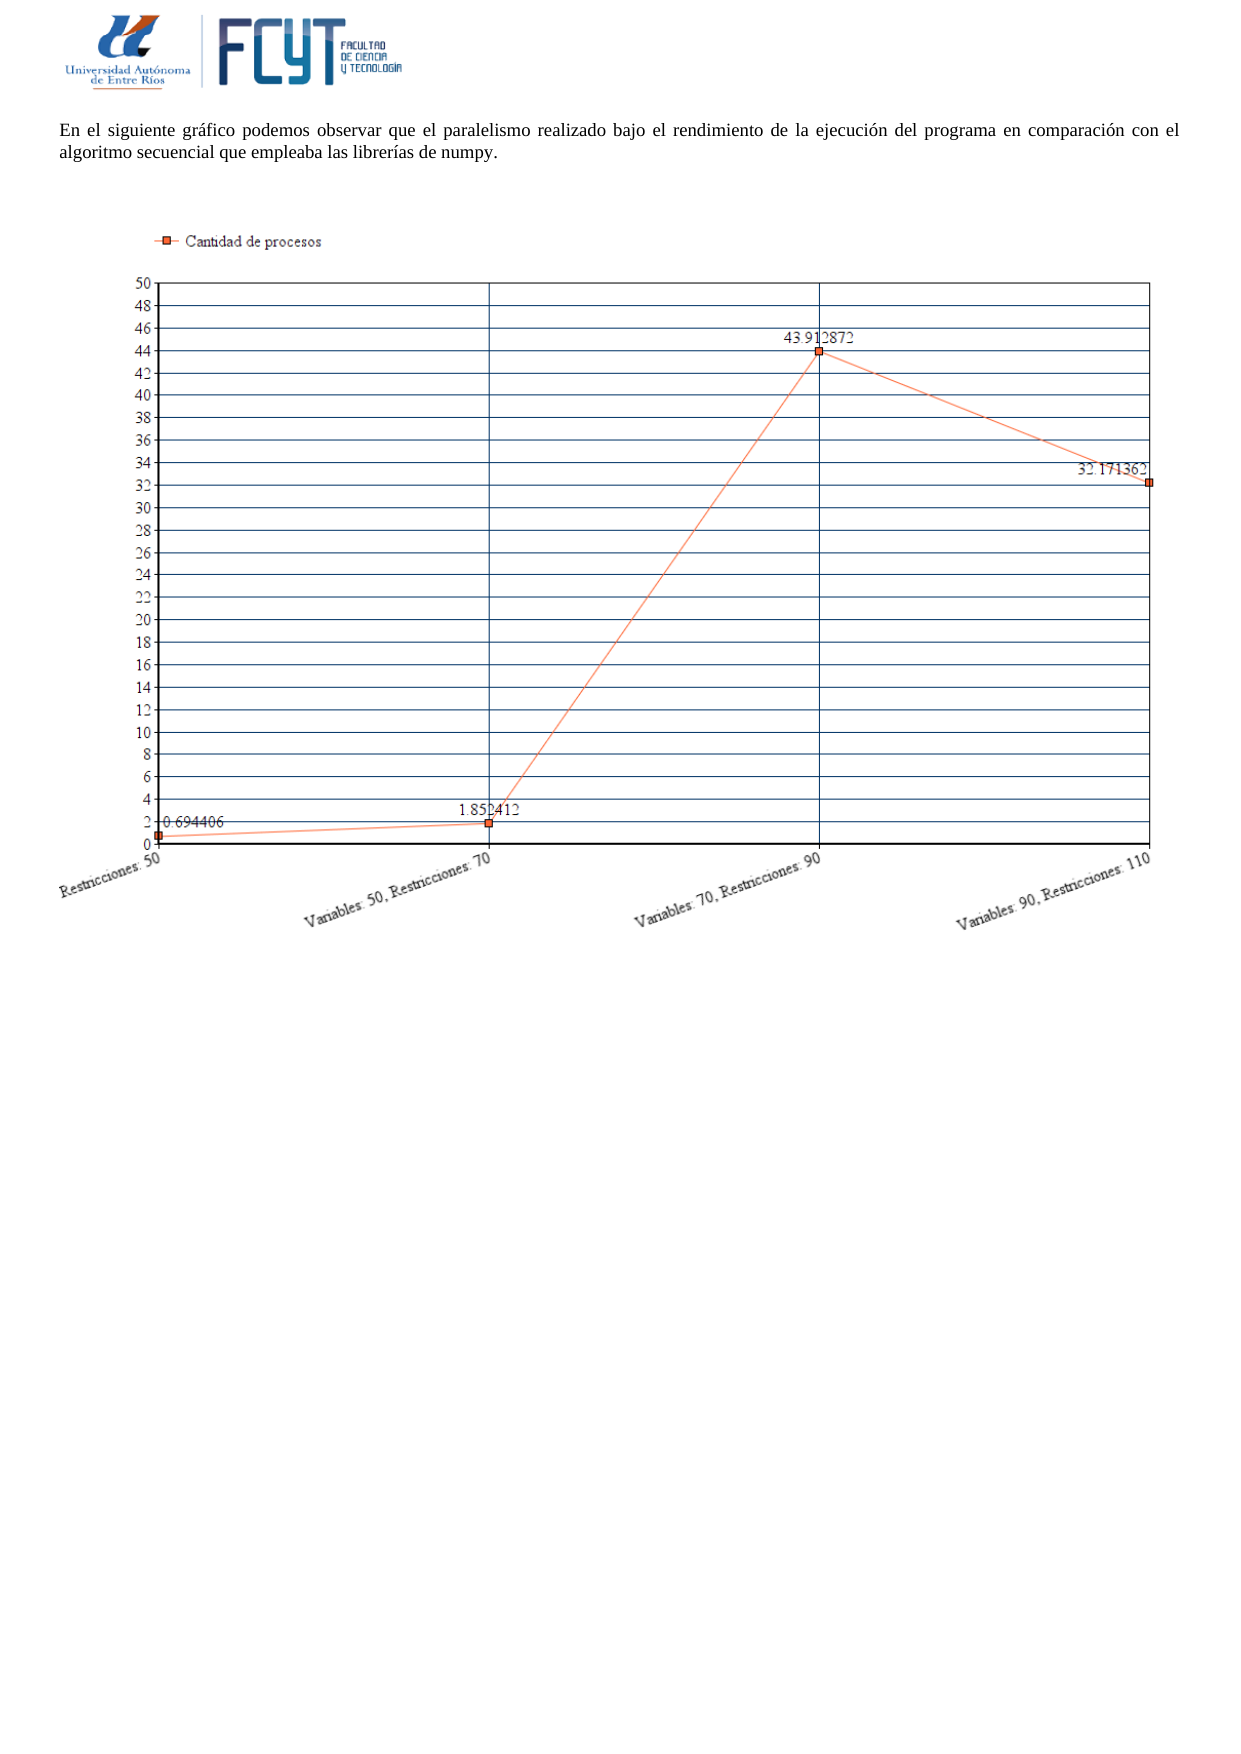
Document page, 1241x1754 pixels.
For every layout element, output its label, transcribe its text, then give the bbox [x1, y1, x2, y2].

picture [59, 10, 409, 100]
text En el siguiente gráfico podemos observar que el paralelismo realizado bajo el rendimiento de la ejecución del programa en comparación con el algoritmo secuencial que empleaba las librerías de numpy. [59, 119, 1181, 162]
picture [59, 183, 1182, 1009]
